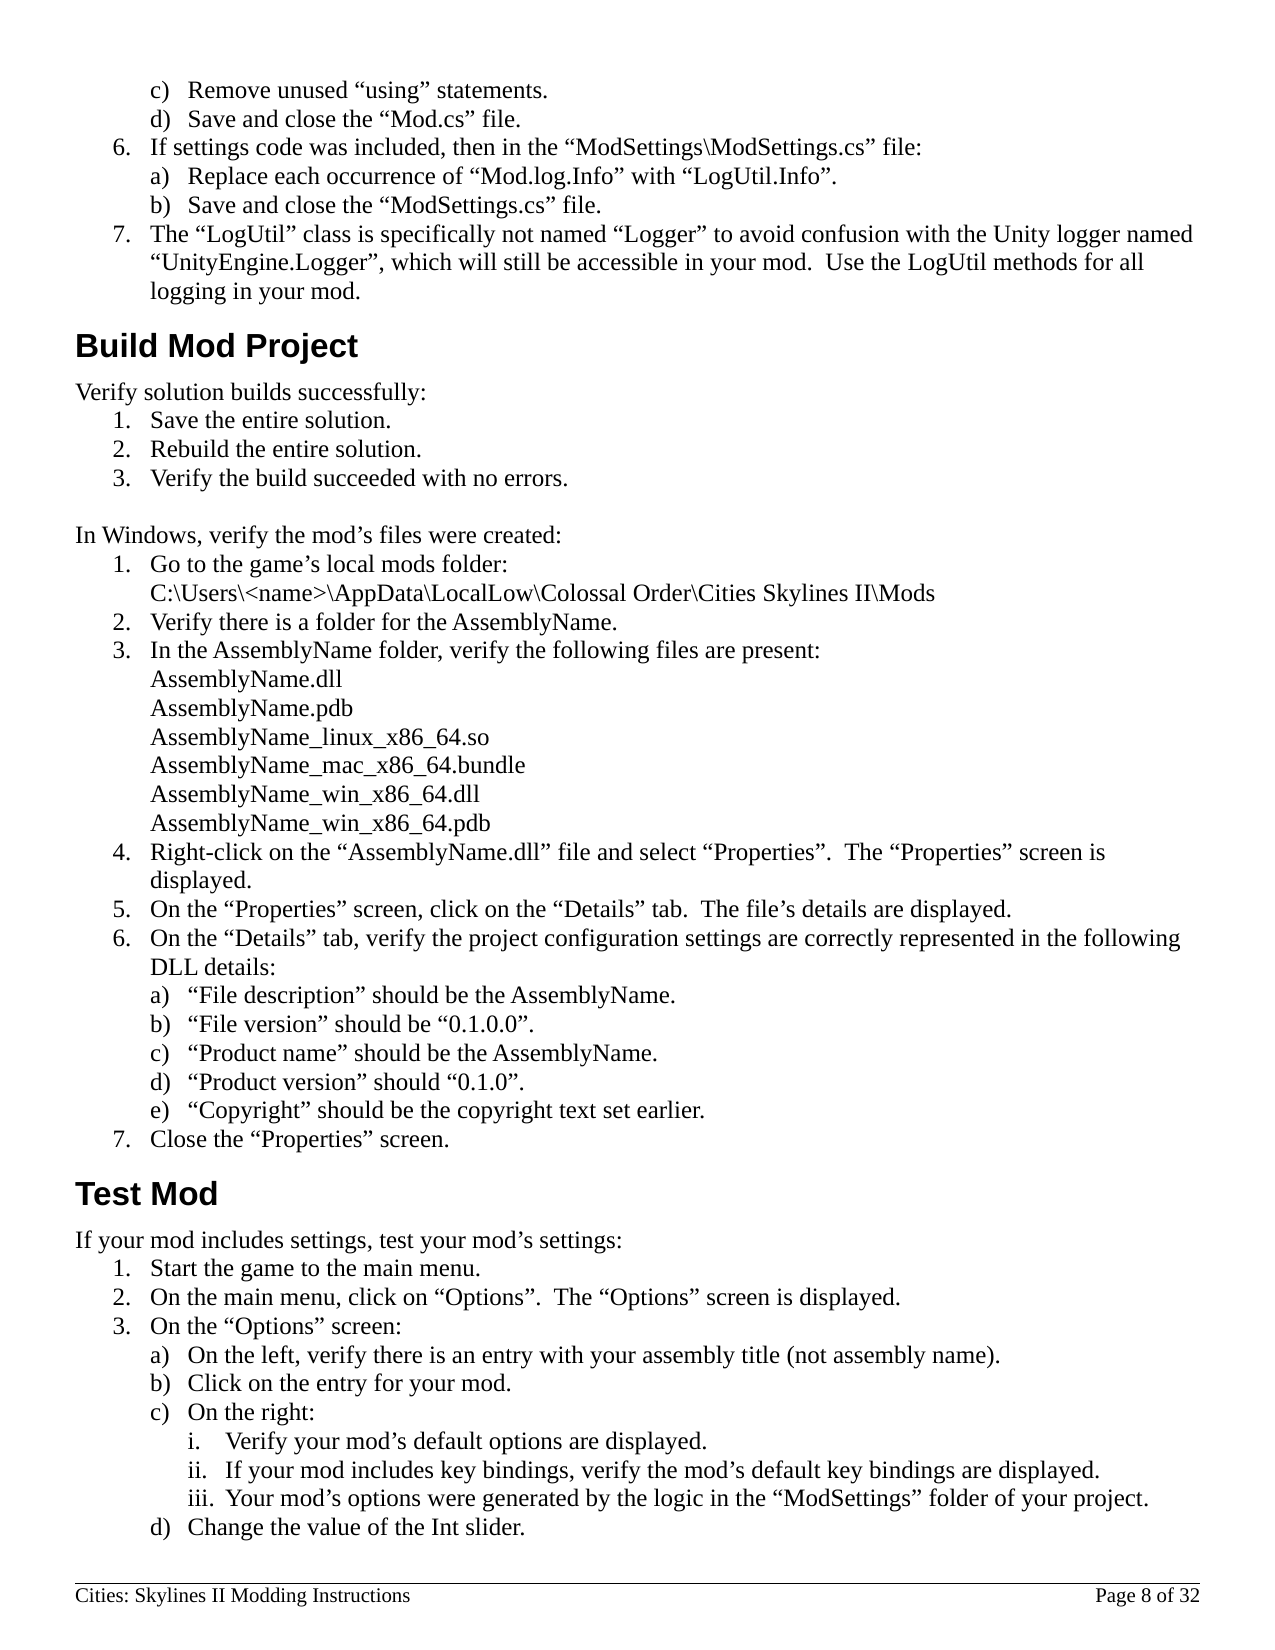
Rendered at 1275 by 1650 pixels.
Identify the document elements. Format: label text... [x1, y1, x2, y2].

list Rebuild the entire solution. [112, 434, 1200, 463]
text Verify solution builds successfully: [75, 377, 1200, 406]
text In Windows, verify the mod’s files were created: [75, 521, 1200, 549]
list On the right: [150, 1397, 1200, 1426]
list On the main menu, click on “Options”. The “Options” screen is displayed. [112, 1282, 1200, 1311]
list If your mod includes key bindings, verify the mod’s default key bindings are displayed. [187, 1455, 1200, 1483]
list Change the value of the Int slider. [150, 1512, 1200, 1541]
list “Product name” should be the AssemblyName. [150, 1038, 1200, 1067]
list Save and close the “Mod.cs” file. [150, 104, 1200, 132]
list On the left, verify there is an entry with your assembly title (not assembly name). [150, 1340, 1200, 1368]
list On the “Properties” screen, click on the “Details” tab. The file’s details are displayed. [112, 894, 1200, 923]
text If your mod includes settings, test your mod’s settings: [75, 1225, 1200, 1253]
subtitle Test Mod [75, 1174, 1200, 1212]
subtitle Build Mod Project [75, 326, 1200, 364]
list Verify your mod’s default options are displayed. [187, 1426, 1200, 1455]
list On the “Details” tab, verify the project configuration settings are correctly represented in the following DLL details: [112, 923, 1200, 981]
list “File version” should be “0.1.0.0”. [150, 1009, 1200, 1038]
list Save the entire solution. [112, 406, 1200, 434]
list “File description” should be the AssemblyName. [150, 981, 1200, 1009]
list Start the game to the main menu. [112, 1253, 1200, 1282]
list Go to the game’s local mods folder: C:\Users\<name>\AppData\LocalLow\Colossal Order\Cities Skylines II\Mods [112, 549, 1200, 607]
list Close the “Properties” screen. [112, 1124, 1200, 1153]
list Replace each occurrence of “Mod.log.Info” with “LogUtil.Info”. [150, 161, 1200, 190]
list Verify the build succeeded with no errors. [112, 463, 1200, 492]
list The “LogUtil” class is specifically not named “Logger” to avoid confusion with the Unity logger named “UnityEngine.Logger”, which will still be accessible in your mod. Use the LogUtil methods for all logging in your mod. [112, 219, 1200, 305]
list On the “Options” screen: [112, 1311, 1200, 1340]
list Verify there is a folder for the AssemblyName. [112, 607, 1200, 636]
list Your mod’s options were generated by the logic in the “ModSettings” folder of your project. [187, 1483, 1200, 1512]
list Right-click on the “AssemblyName.dll” file and select “Properties”. The “Properties” screen is displayed. [112, 837, 1200, 894]
list “Copyright” should be the copyright text set earlier. [150, 1096, 1200, 1124]
list Click on the entry for your mod. [150, 1368, 1200, 1397]
list If settings code was included, then in the “ModSettings\ModSettings.cs” file: [112, 132, 1200, 161]
list Remove unused “using” statements. [150, 75, 1200, 104]
list In the AssemblyName folder, verify the following files are present: AssemblyName.dll AssemblyName.pdb AssemblyName_linux_x86_64.so AssemblyName_mac_x86_64.bundle AssemblyName_win_x86_64.dll AssemblyName_win_x86_64.pdb [112, 636, 1200, 837]
list “Product version” should “0.1.0”. [150, 1067, 1200, 1096]
list Save and close the “ModSettings.cs” file. [150, 190, 1200, 219]
